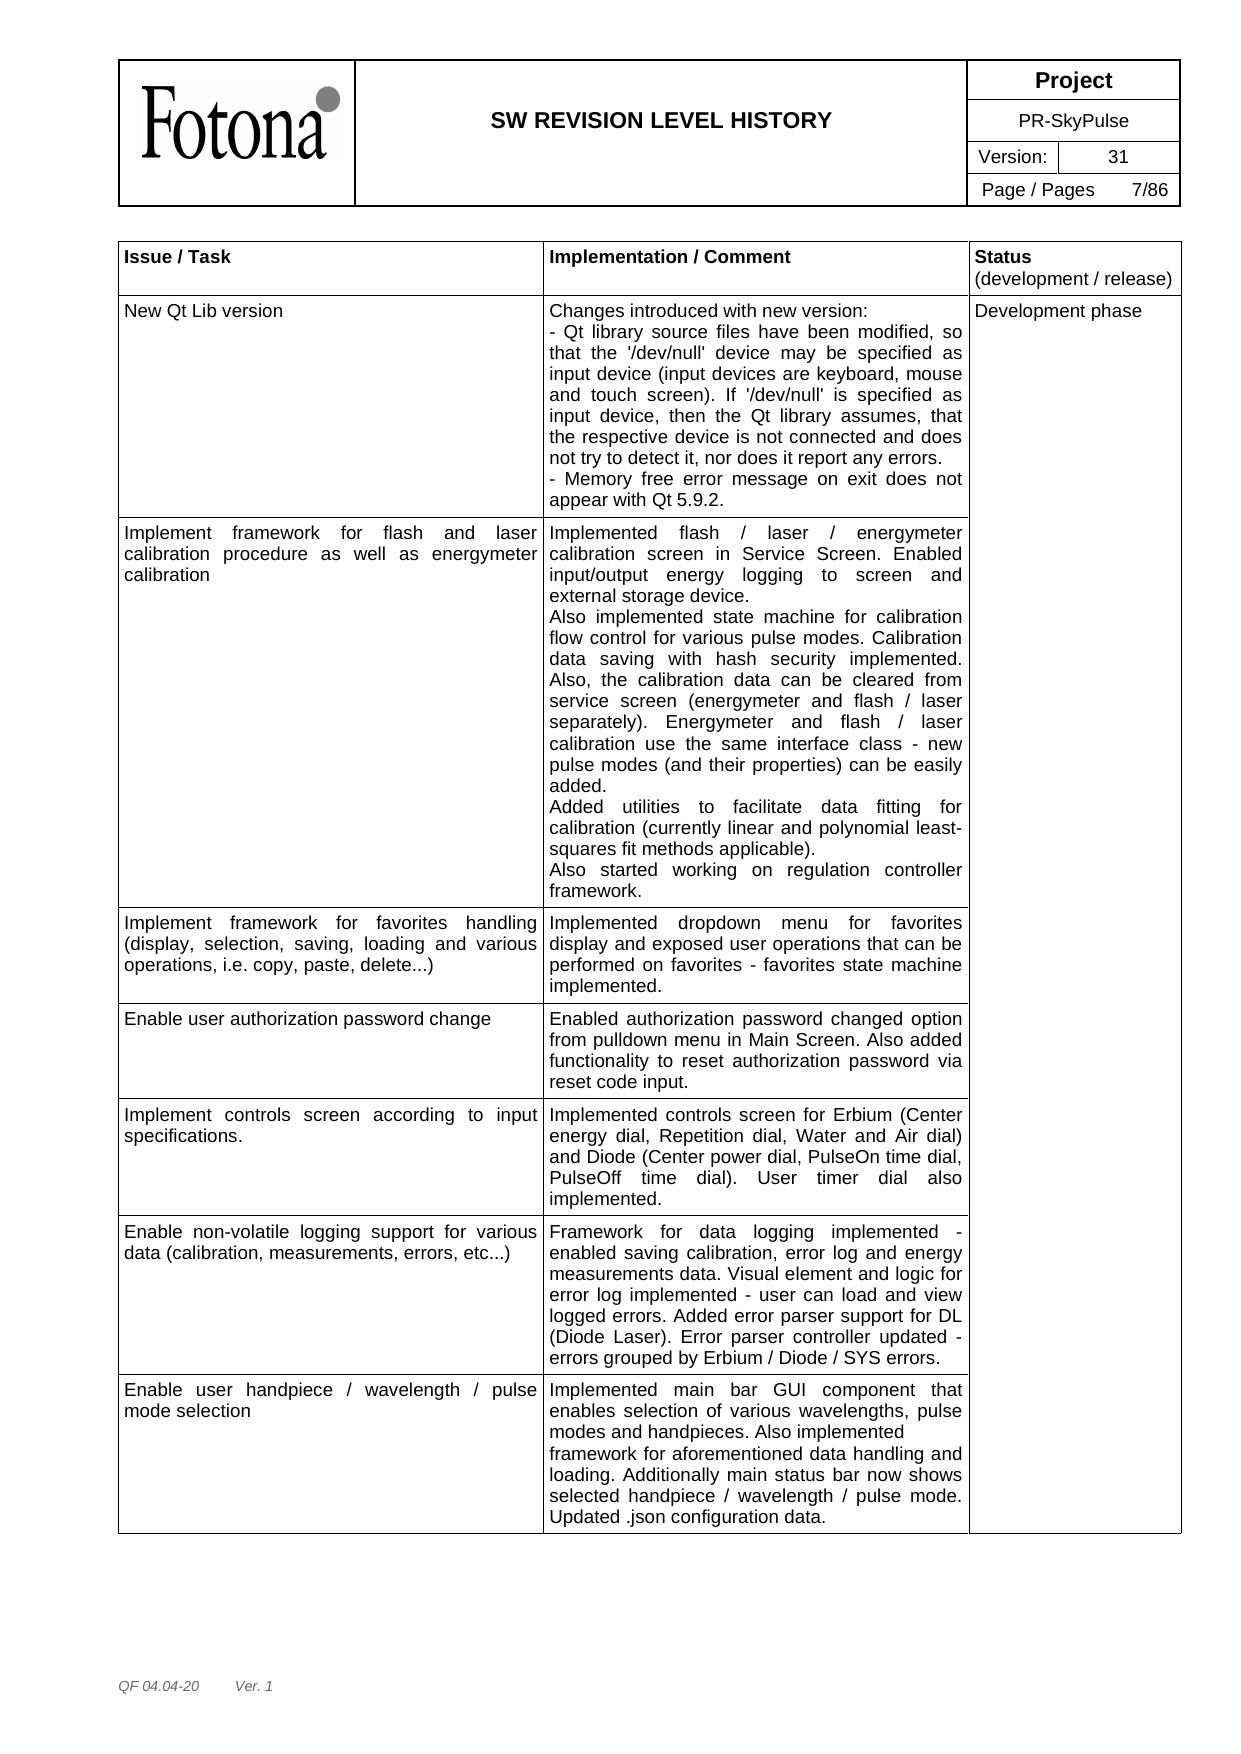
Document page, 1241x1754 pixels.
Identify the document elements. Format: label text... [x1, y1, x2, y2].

table_cell Enable user handpiece / wavelength / pulse mode selection [119, 1375, 543, 1533]
table_cell Framework for data logging implemented - enabled saving calibration, error log and energy measurements data. Visual element and logic for error log implemented - user can load and view logged errors. Added error parser support for DL (Diode Laser). Error parser controller updated - errors grouped by Erbium / Diode / SYS errors. [544, 1216, 968, 1374]
table_cell Implemented flash / laser / energymeter calibration screen in Service Screen. Enabled input/output energy logging to screen and external storage device. Also implemented state machine for calibration flow control for various pulse modes. Calibration data saving with hash security implemented. Also, the calibration data can be cleared from service screen (energymeter and flash / laser separately). Energymeter and flash / laser calibration use the same interface class - new pulse modes (and their properties) can be easily added. Added utilities to facilitate data fitting for calibration (currently linear and polynomial least-squares fit methods applicable). Also started working on regulation controller framework. [544, 518, 968, 907]
table_cell Development phase [970, 296, 1181, 1533]
table_cell Enable non-volatile logging support for various data (calibration, measurements, errors, etc...) [119, 1216, 543, 1374]
table_header Issue / Task [119, 242, 543, 295]
table_cell Enabled authorization password changed option from pulldown menu in Main Screen. Also added functionality to reset authorization password via reset code input. [544, 1004, 968, 1098]
table_header Implementation / Comment [544, 242, 968, 295]
table_cell Implemented main bar GUI component that enables selection of various wavelengths, pulse modes and handpieces. Also implemented framework for aforementioned data handling and loading. Additionally main status bar now shows selected handpiece / wavelength / pulse mode. Updated .json configuration data. [544, 1375, 968, 1533]
table_cell Implement framework for flash and laser calibration procedure as well as energymeter calibration [119, 518, 543, 907]
table_cell Implement controls screen according to input specifications. [119, 1099, 543, 1215]
table_header Status (development / release) [970, 242, 1181, 295]
table_cell Enable user authorization password change [119, 1004, 543, 1098]
table_cell Implement framework for favorites handling (display, selection, saving, loading and various operations, i.e. copy, paste, delete...) [119, 908, 543, 1003]
table_cell New Qt Lib version [119, 296, 543, 517]
table_cell Implemented controls screen for Erbium (Center energy dial, Repetition dial, Water and Air dial) and Diode (Center power dial, PulseOn time dial, PulseOff time dial). User timer dial also implemented. [544, 1099, 968, 1215]
table_cell Implemented dropdown menu for favorites display and exposed user operations that can be performed on favorites - favorites state machine implemented. [544, 908, 968, 1003]
table_cell Changes introduced with new version: - Qt library source files have been modified, so that the '/dev/null' device may be specified as input device (input devices are keyboard, mouse and touch screen). If '/dev/null' is specified as input device, then the Qt library assumes, that the respective device is not connected and does not try to detect it, nor does it report any errors. - Memory free error message on exit does not appear with Qt 5.9.2. [544, 296, 968, 517]
